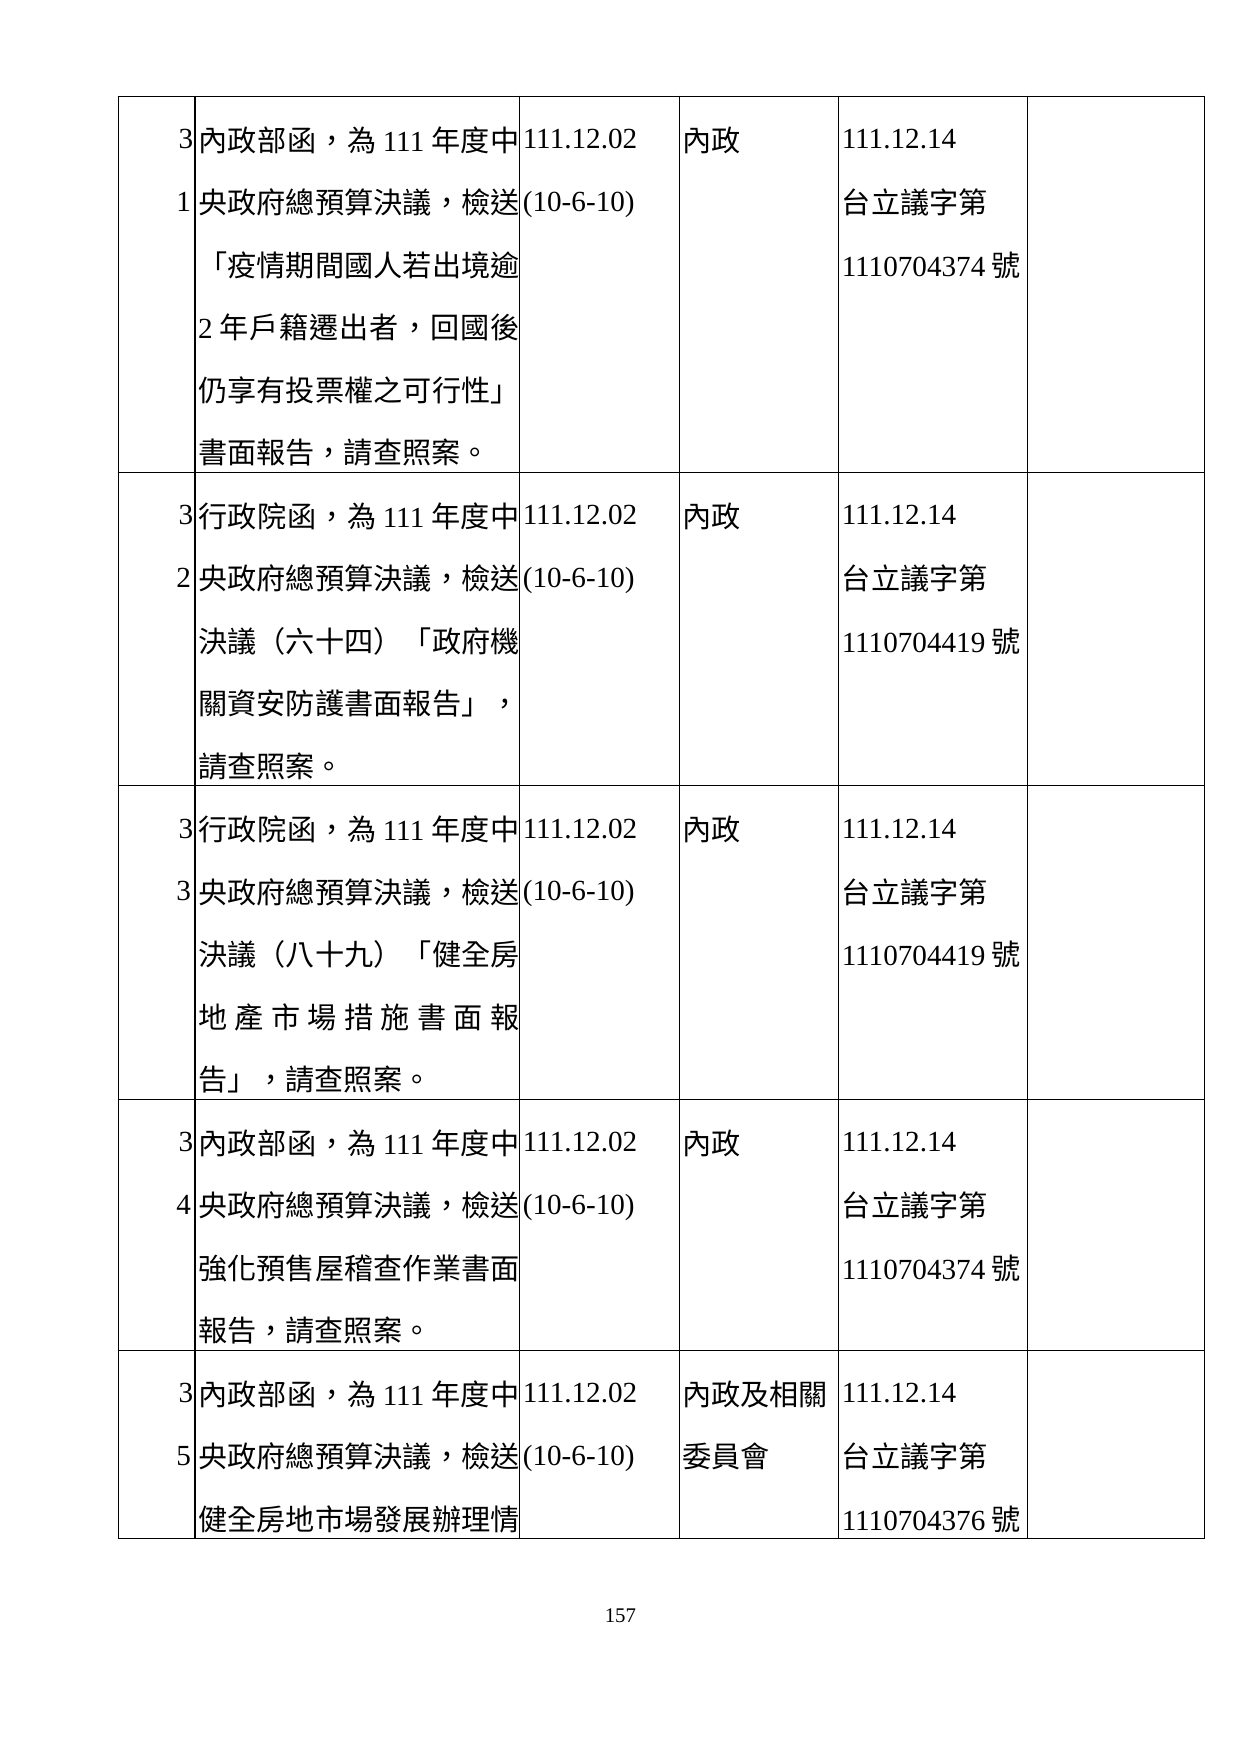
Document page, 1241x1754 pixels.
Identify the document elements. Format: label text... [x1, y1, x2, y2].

table_cell 111.12.02 (10-6-10) [520, 1351, 679, 1538]
table_cell 111.12.14 台立議字第1110704376號 [839, 1351, 1027, 1538]
table_cell [119, 1351, 194, 1538]
table_cell 111.12.14 台立議字第1110704419號 [839, 473, 1027, 785]
table_cell 內政及相關委員會 [680, 1351, 838, 1538]
table_cell 行政院函，為111年度中央政府總預算決議，檢送決議（六十四）「政府機關資安防護書面報告」，請查照案。 [196, 473, 519, 785]
table_cell 111.12.02 (10-6-10) [520, 1100, 679, 1350]
table_cell 內政 [680, 473, 838, 785]
table_cell 111.12.02 (10-6-10) [520, 473, 679, 785]
table_cell [1028, 97, 1204, 472]
table_cell [119, 473, 194, 785]
table_cell 111.12.14 台立議字第1110704374號 [839, 1100, 1027, 1350]
table_cell 111.12.02 (10-6-10) [520, 97, 679, 472]
table_cell 內政 [680, 786, 838, 1099]
table_cell [1028, 1351, 1204, 1538]
table_cell [1028, 786, 1204, 1099]
table_cell [1028, 1100, 1204, 1350]
table_cell 內政 [680, 1100, 838, 1350]
table_cell 111.12.02 (10-6-10) [520, 786, 679, 1099]
table_cell 111.12.14 台立議字第1110704419號 [839, 786, 1027, 1099]
table_cell [119, 786, 194, 1099]
table_cell 111.12.14 台立議字第1110704374號 [839, 97, 1027, 472]
table_cell 內政部函，為111年度中央政府總預算決議，檢送健全房地市場發展辦理情 [196, 1351, 519, 1538]
table_cell 內政部函，為111年度中央政府總預算決議，檢送「疫情期間國人若出境逾2年戶籍遷出者，回國後仍享有投票權之可行性」書面報告，請查照案。 [196, 97, 519, 472]
table_cell [119, 97, 194, 472]
table_cell [1028, 473, 1204, 785]
table_cell 內政部函，為111年度中央政府總預算決議，檢送強化預售屋稽查作業書面報告，請查照案。 [196, 1100, 519, 1350]
table_cell 內政 [680, 97, 838, 472]
table_cell 行政院函，為111年度中央政府總預算決議，檢送決議（八十九）「健全房地產市場措施書面報告」，請查照案。 [196, 786, 519, 1099]
table_cell [119, 1100, 194, 1350]
